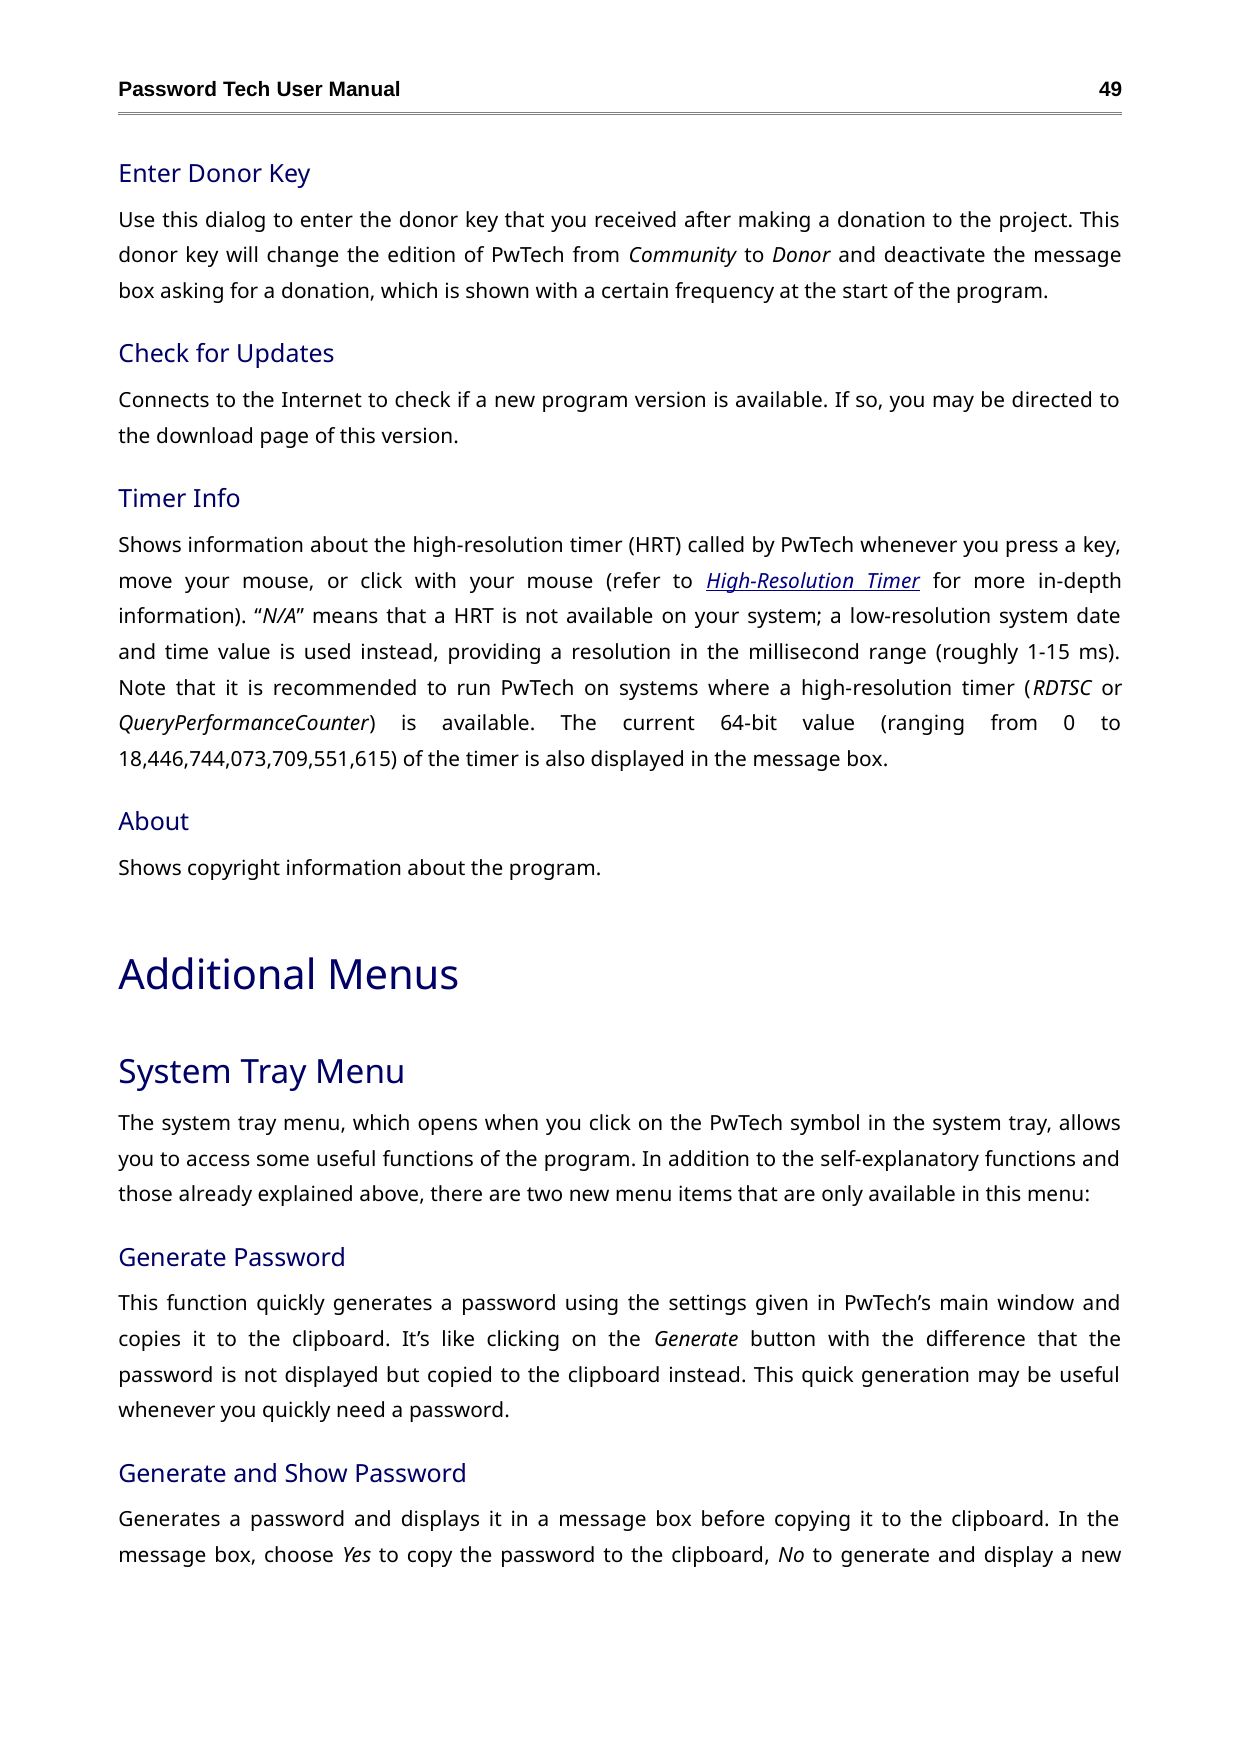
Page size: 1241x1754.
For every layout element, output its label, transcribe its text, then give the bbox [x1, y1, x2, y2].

subtitle Timer Info [118, 481, 1122, 515]
subtitle System Tray Menu [118, 1047, 1122, 1093]
subtitle About [118, 804, 1122, 838]
subtitle Generate Password [118, 1239, 1122, 1273]
subtitle Additional Menus [118, 944, 1122, 1001]
text Connects to the Internet to check if a new program version is available. If so, you may be directed to the download page of this version. [118, 385, 1122, 449]
text Shows information about the high-resolution timer (HRT) called by PwTech whenever you press a key, move your mouse, or click with your mouse (refer to High-Resolution Timer for more in-depth information). “N/A” means that a HRT is not available on your system; a low-resolution system date and time value is used instead, providing a resolution in the millisecond range (roughly 1-15 ms). Note that it is recommended to run PwTech on systems where a high-resolution timer (RDTSC or QueryPerformanceCounter) is available. The current 64-bit value (ranging from 0 to 18,446,744,073,709,551,615) of the timer is also displayed in the message box. [118, 530, 1122, 772]
subtitle Enter Donor Key [118, 156, 1122, 190]
subtitle Check for Updates [118, 336, 1122, 370]
text Shows copyright information about the program. [118, 853, 1122, 881]
text Generates a password and displays it in a message box before copying it to the clipboard. In the message box, choose Yes to copy the password to the clipboard, No to generate and display a new [118, 1504, 1122, 1568]
subtitle Generate and Show Password [118, 1456, 1122, 1489]
text The system tray menu, which opens when you click on the PwTech symbol in the system tray, allows you to access some useful functions of the program. In addition to the self-explanatory functions and those already explained above, there are two new menu items that are only available in this menu: [118, 1108, 1122, 1208]
text This function quickly generates a password using the settings given in PwTech’s main window and copies it to the clipboard. It’s like clicking on the Generate button with the difference that the password is not displayed but copied to the clipboard instead. This quick generation may be useful whenever you quickly need a password. [118, 1288, 1122, 1424]
text Use this dialog to enter the donor key that you received after making a donation to the project. This donor key will change the edition of PwTech from Community to Donor and deactivate the message box asking for a donation, which is shown with a certain frequency at the start of the program. [118, 205, 1122, 304]
